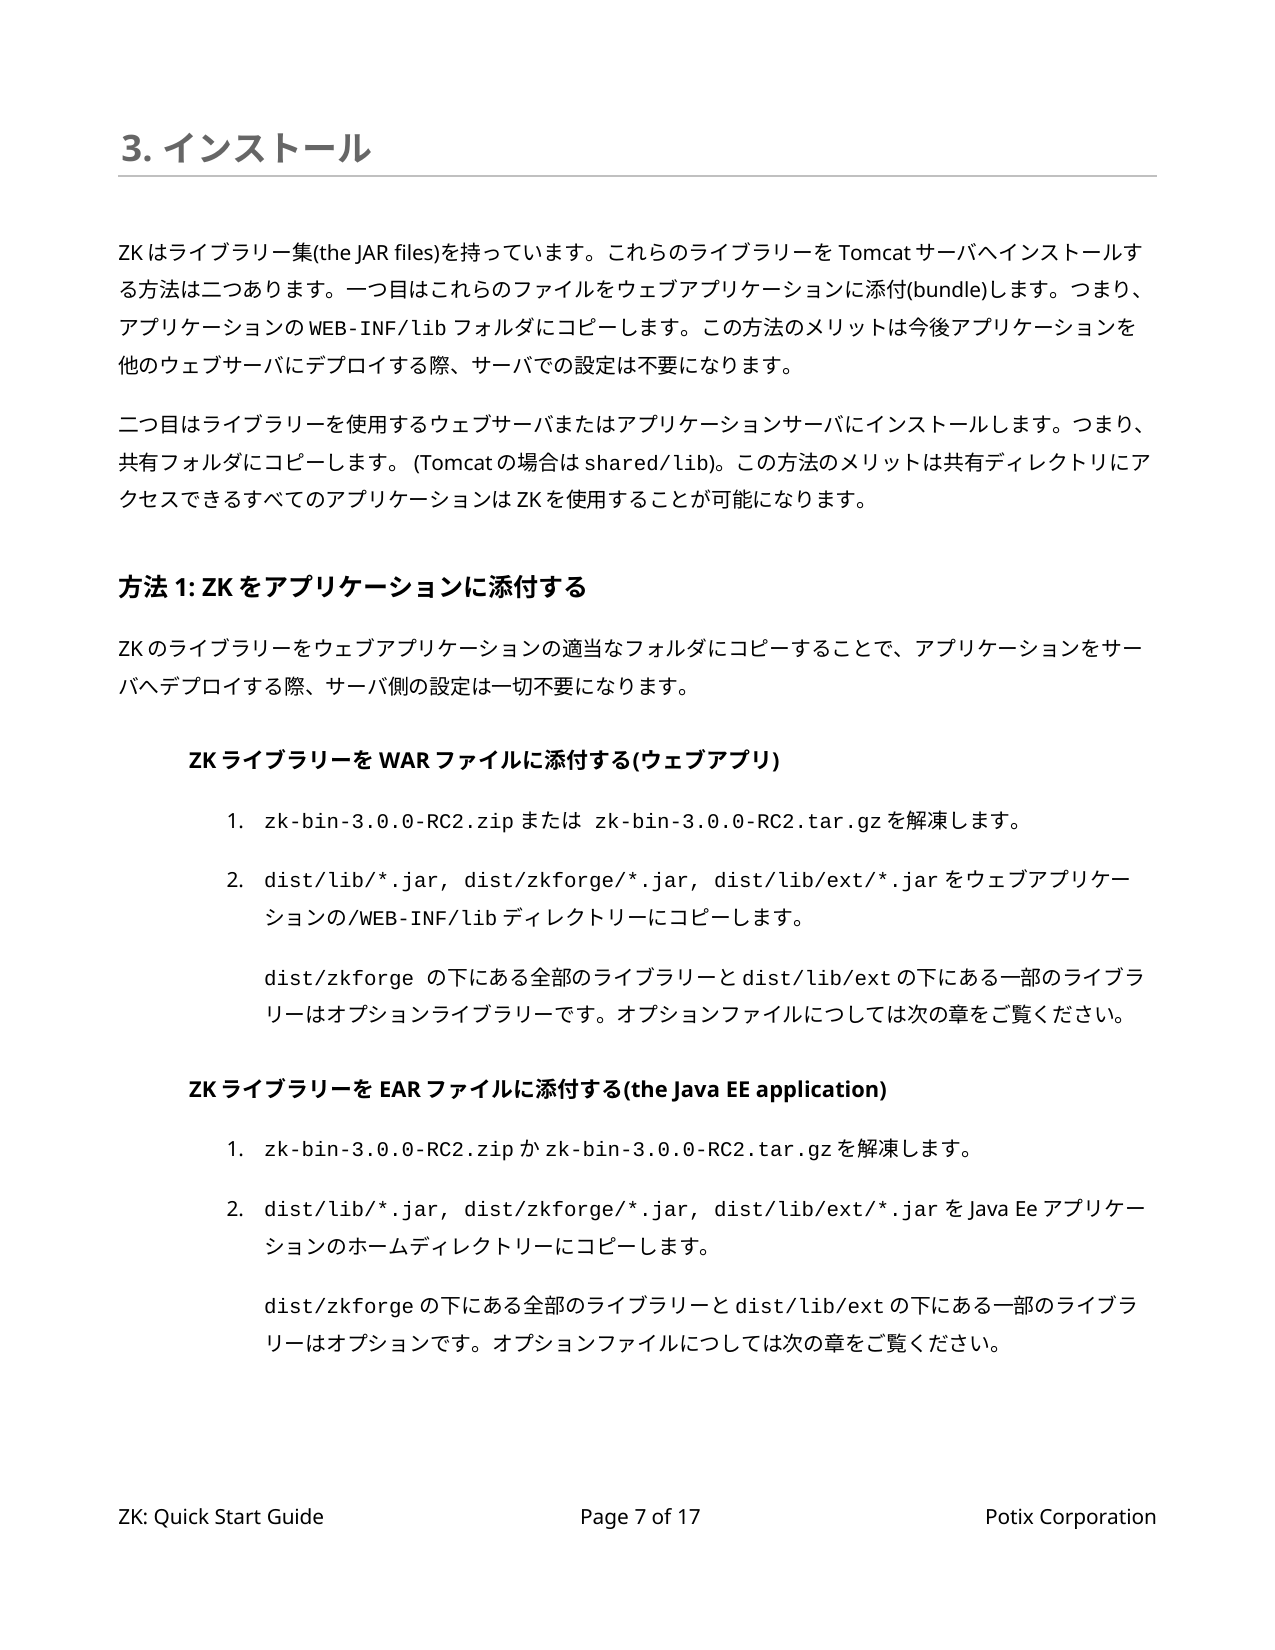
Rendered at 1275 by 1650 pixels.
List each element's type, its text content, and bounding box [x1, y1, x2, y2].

list dist/zkforge の下にある全部のライブラリーとdist/lib/extの下にある一部のライブラリーはオプションです。オプションファイルにつしては次の章をご覧ください。 [226, 1290, 1157, 1357]
text ZKはライブラリー集(the JAR files)を持っています。これらのライブラリーをTomcatサーバへインストールする方法は二つあります。一つ目はこれらのファイルをウェブアプリケーションに添付(bundle)します。つまり、アプリケーションのWEB-INF/lib フォルダにコピーします。この方法のメリットは今後アプリケーションを他のウェブサーバにデプロイする際、サーバでの設定は不要になります。 [118, 236, 1157, 379]
list dist/zkforge の下にある全部のライブラリーとdist/lib/extの下にある一部のライブラリーはオプションライブラリーです。オプションファイルにつしては次の章をご覧ください。 [226, 961, 1157, 1029]
list dist/lib/*.jar, dist/zkforge/*.jar, dist/lib/ext/*.jar をウェブアプリケーションの/WEB-INF/lib ディレクトリーにコピーします。 [226, 864, 1157, 932]
list dist/lib/*.jar, dist/zkforge/*.jar, dist/lib/ext/*.jar をJava Eeアプリケーションのホームディレクトリーにコピーします。 [226, 1193, 1157, 1260]
list zk-bin-3.0.0-RC2.zip か zk-bin-3.0.0-RC2.tar.gzを解凍します。 [226, 1133, 1157, 1163]
subtitle ZKライブラリーをEARファイルに添付する(the Java EE application) [189, 1071, 1157, 1103]
subtitle ZKライブラリーをWARファイルに添付する(ウェブアプリ) [189, 743, 1157, 775]
text 二つ目はライブラリーを使用するウェブサーバまたはアプリケーションサーバにインストールします。つまり、共有フォルダにコピーします。 (Tomcatの場合はshared/lib)。この方法のメリットは共有ディレクトリにアクセスできるすべてのアプリケーションはZKを使用することが可能になります。 [118, 409, 1157, 514]
subtitle 方法 1: ZKをアプリケーションに添付する [118, 567, 1157, 603]
text ZKのライブラリーをウェブアプリケーションの適当なフォルダにコピーすることで、アプリケーションをサーバへデプロイする際、サーバ側の設定は一切不要になります。 [118, 633, 1157, 700]
list zk-bin-3.0.0-RC2.zip または zk-bin-3.0.0-RC2.tar.gzを解凍します。 [226, 804, 1157, 834]
subtitle 3. インストール [118, 118, 1157, 175]
